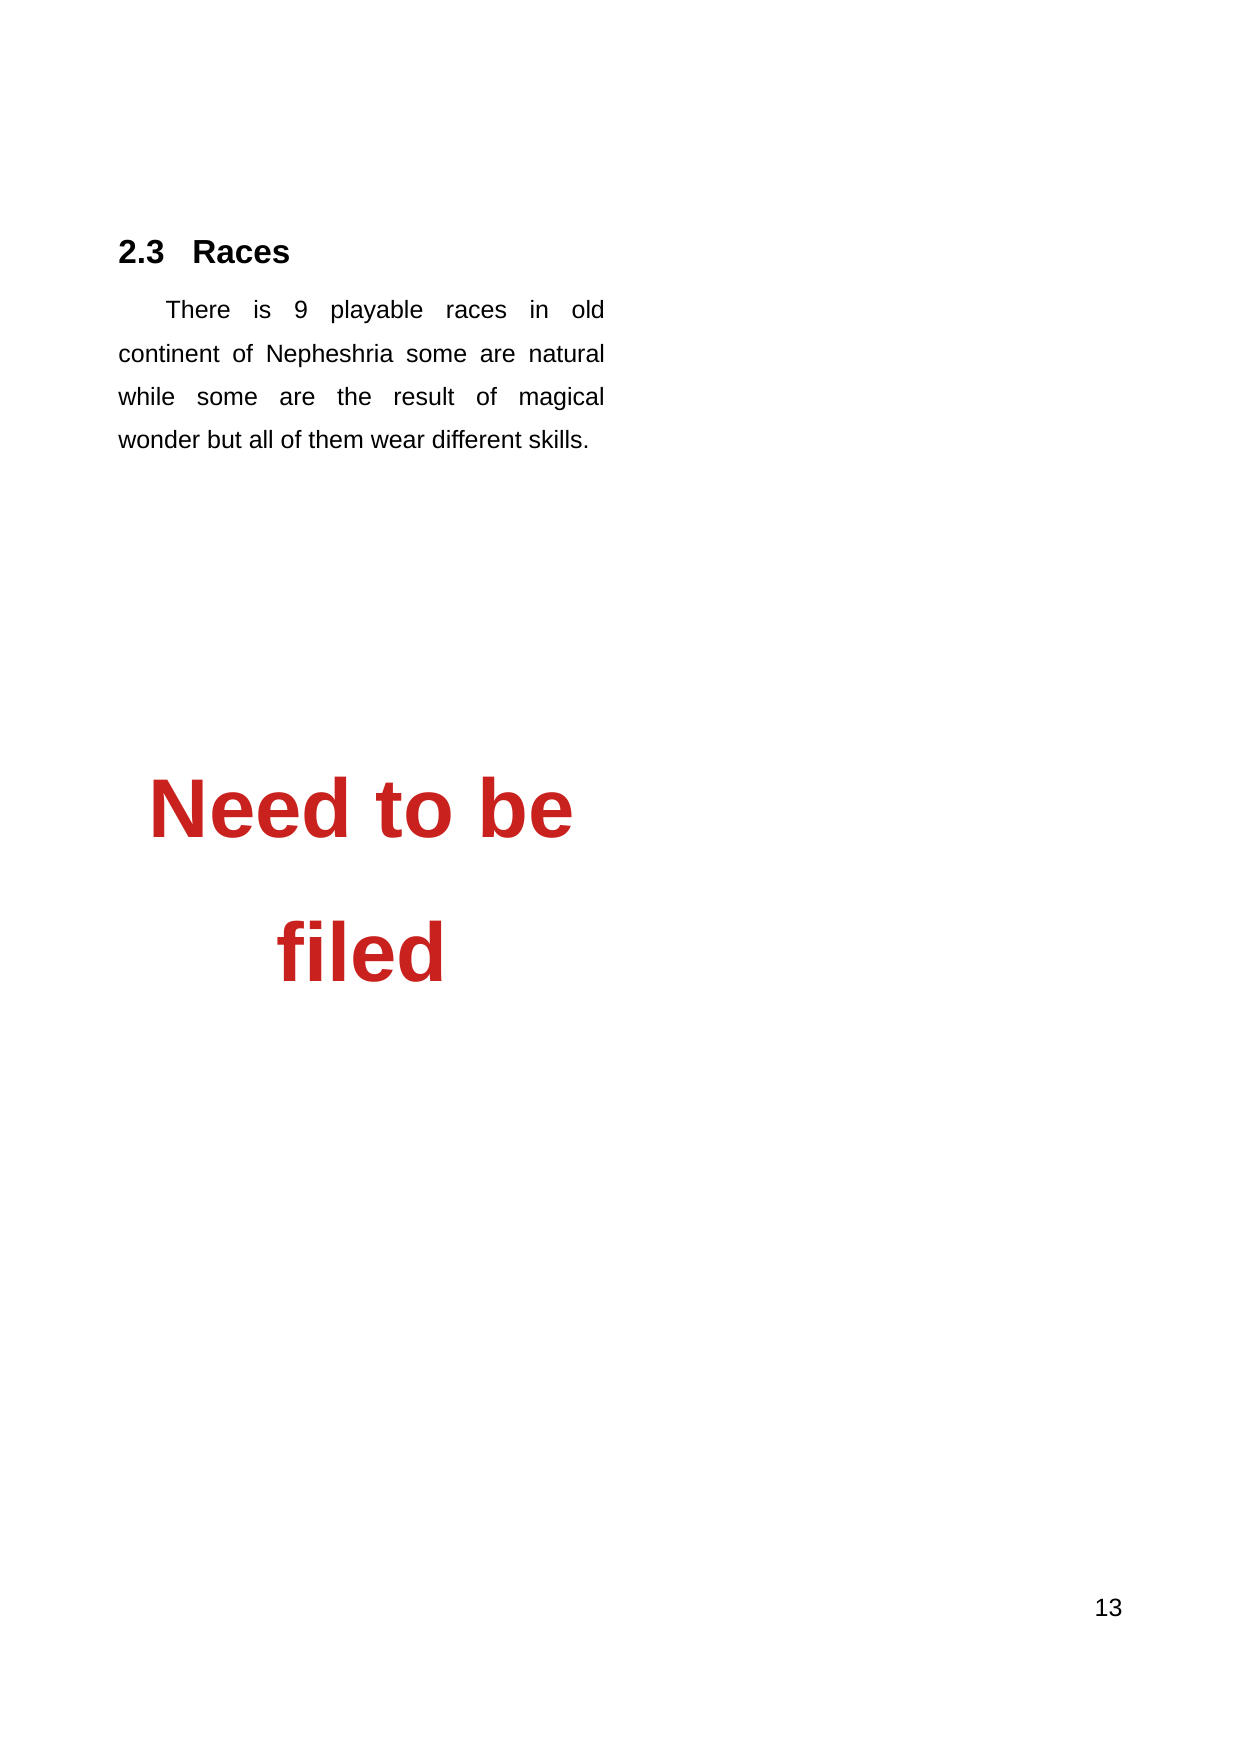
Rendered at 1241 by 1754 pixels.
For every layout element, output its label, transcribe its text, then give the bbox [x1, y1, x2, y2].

title Need to be filed [118, 759, 605, 999]
subtitle Races [118, 232, 1122, 270]
text There is 9 playable races in old continent of Nepheshria some are natural while some are the result of magical wonder but all of them wear different skills. [118, 296, 605, 454]
